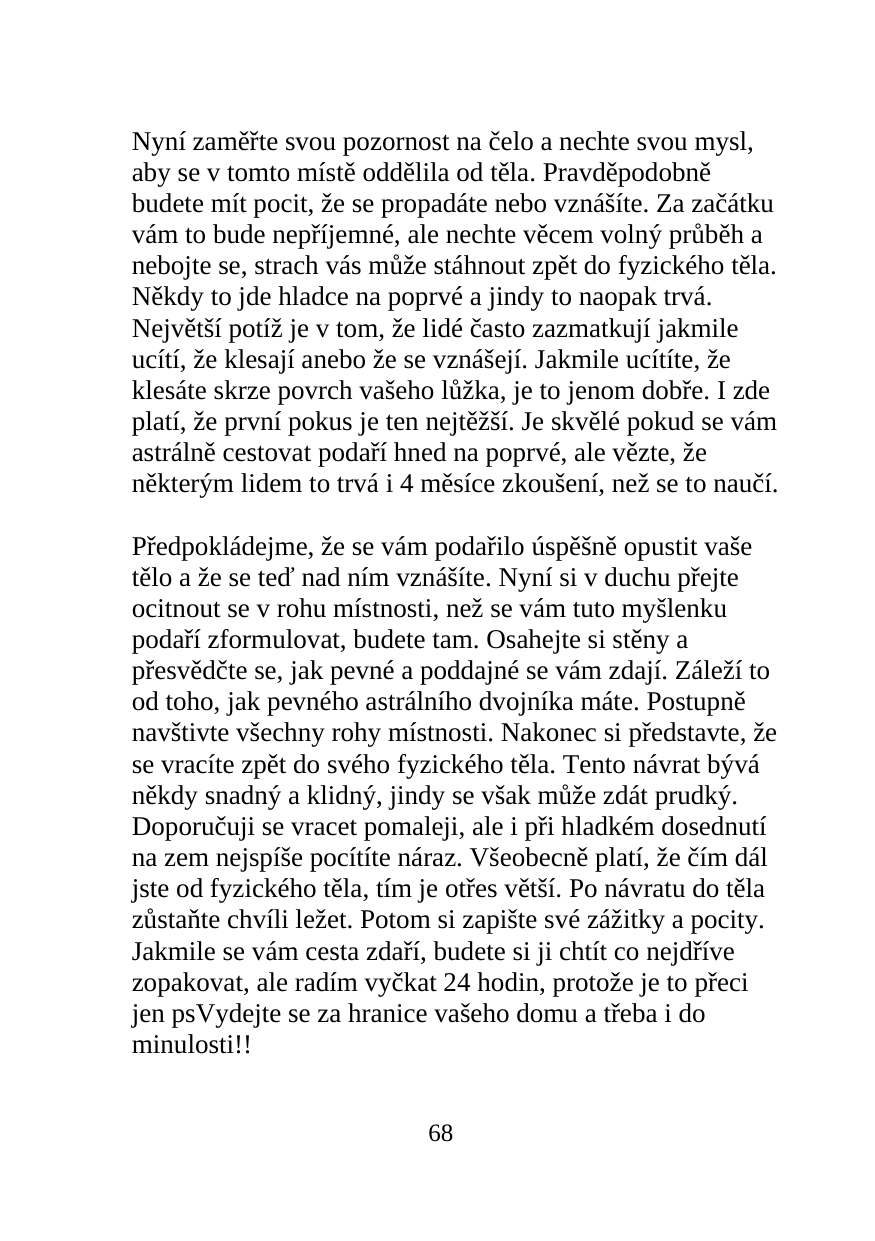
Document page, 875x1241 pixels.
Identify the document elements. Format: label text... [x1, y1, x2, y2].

text Nyní zaměřte svou pozornost na čelo a nechte svou mysl, aby se v tomto místě oddělila od těla. Pravděpodobně budete mít pocit, že se propadáte nebo vznášíte. Za začátku vám to bude nepříjemné, ale nechte věcem volný průběh a nebojte se, strach vás může stáhnout zpět do fyzického těla. Někdy to jde hladce na poprvé a jindy to naopak trvá. Největší potíž je v tom, že lidé často zazmatkují jakmile ucítí, že klesají anebo že se vznášejí. Jakmile ucítíte, že klesáte skrze povrch vašeho lůžka, je to jenom dobře. I zde platí, že první pokus je ten nejtěžší. Je skvělé pokud se vám astrálně cestovat podaří hned na poprvé, ale vězte, že některým lidem to trvá i 4 měsíce zkoušení, než se to naučí. Předpokládejme, že se vám podařilo úspěšně opustit vaše tělo a že se teď nad ním vznášíte. Nyní si v duchu přejte ocitnout se v rohu místnosti, než se vám tuto myšlenku podaří zformulovat, budete tam. Osahejte si stěny a přesvědčte se, jak pevné a poddajné se vám zdají. Záleží to od toho, jak pevného astrálního dvojníka máte. Postupně navštivte všechny rohy místnosti. Nakonec si představte, že se vracíte zpět do svého fyzického těla. Tento návrat bývá někdy snadný a klidný, jindy se však může zdát prudký. Doporučuji se vracet pomaleji, ale i při hladkém dosednutí na zem nejspíše pocítíte náraz. Všeobecně platí, že čím dál jste od fyzického těla, tím je otřes větší. Po návratu do těla zůstaňte chvíli ležet. Potom si zapište své zážitky a pocity. Jakmile se vám cesta zdaří, budete si ji chtít co nejdříve zopakovat, ale radím vyčkat 24 hodin, protože je to přeci jen psVydejte se za hranice vašeho domu a třeba i do minulosti!! [132, 94, 787, 1059]
